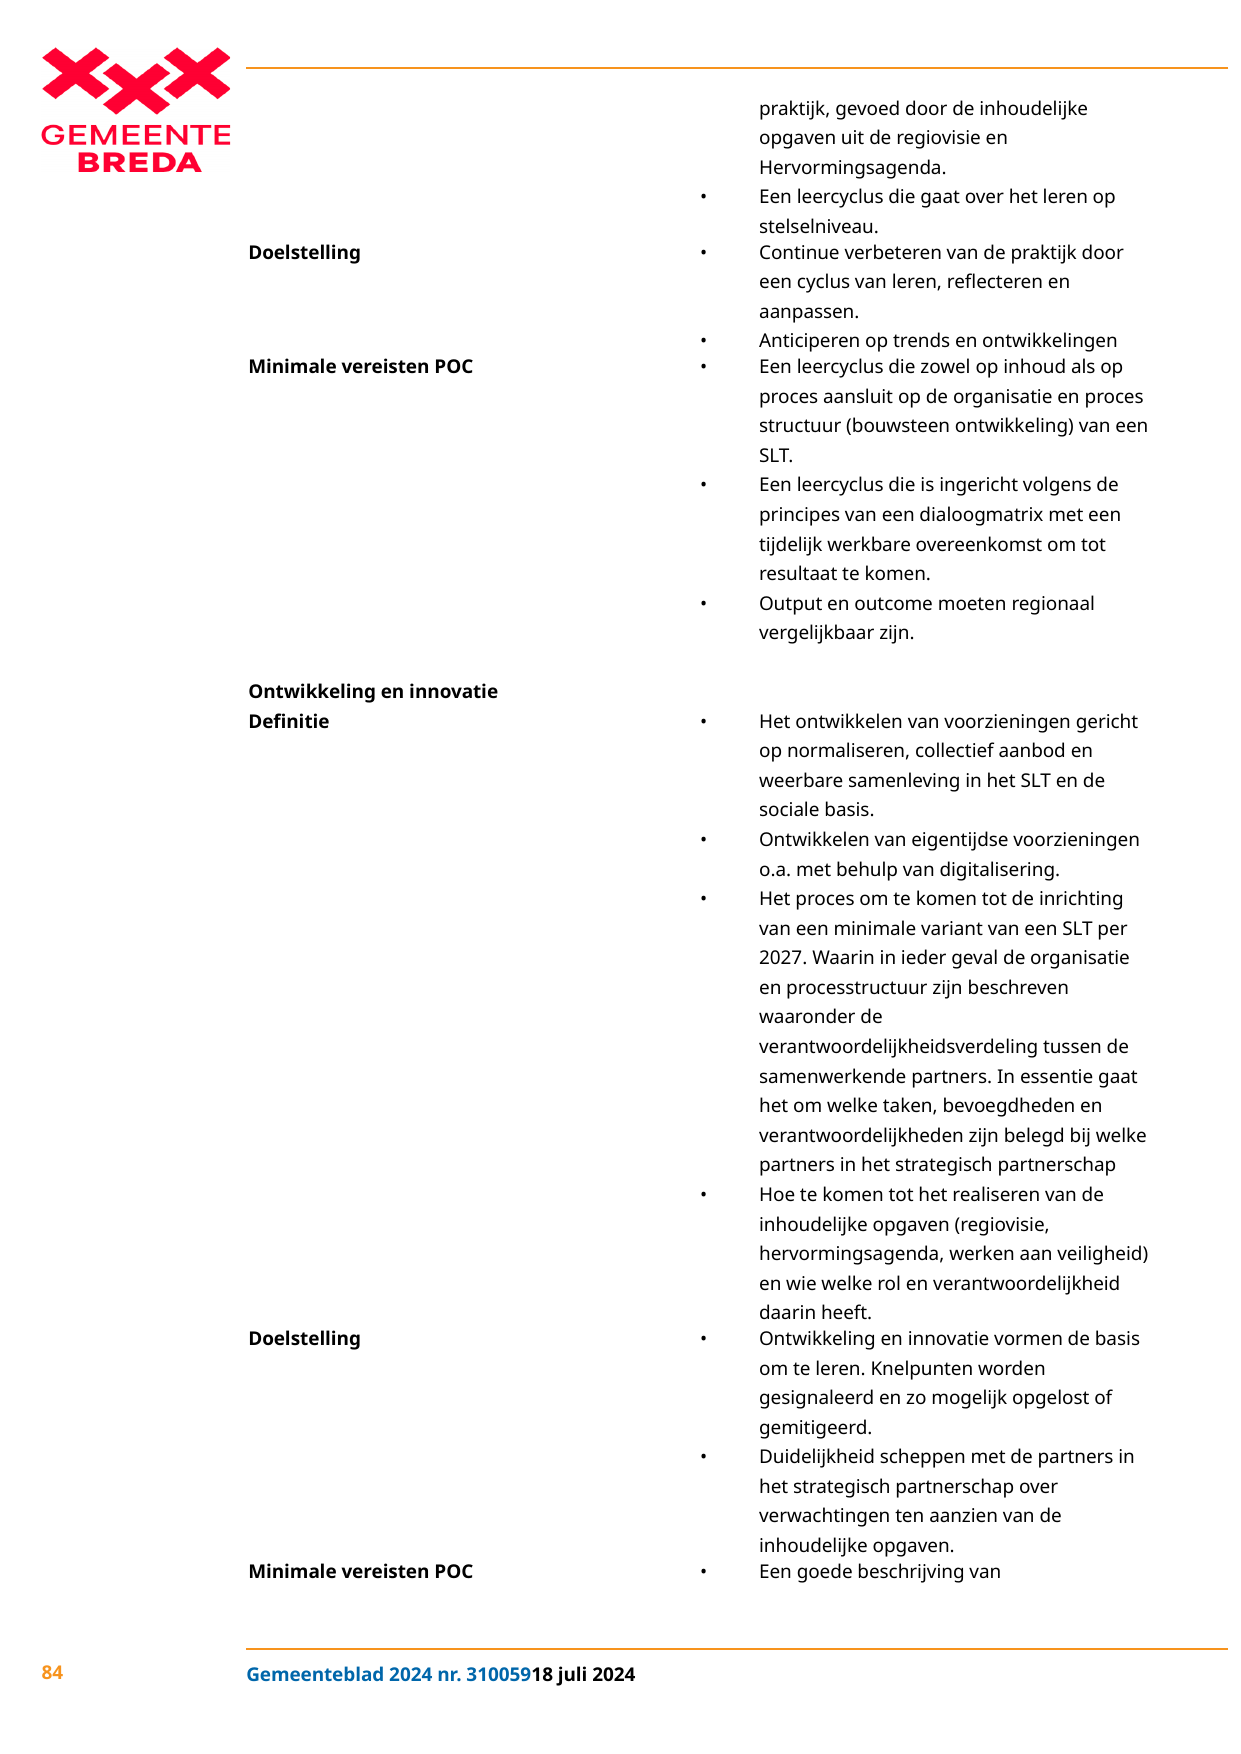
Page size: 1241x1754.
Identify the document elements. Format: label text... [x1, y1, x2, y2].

table_cell Minimale vereisten POC [248, 1558, 700, 1584]
table_cell Minimale vereisten POC [248, 353, 700, 645]
table_cell Doelstelling [248, 239, 700, 353]
table_cell Continue verbeteren van de praktijk door een cyclus van leren, reflecteren en aanpassen. Anticiperen op trends en ontwikkelingen [700, 239, 1152, 353]
table_cell Een leercyclus die zowel op inhoud als op proces aansluit op de organisatie en proces structuur (bouwsteen ontwikkeling) van een SLT. Een leercyclus die is ingericht volgens de principes van een dialoogmatrix met een tijdelijk werkbare overeenkomst om tot resultaat te komen. Output en outcome moeten regionaal vergelijkbaar zijn. [700, 353, 1152, 645]
picture [41, 47, 231, 172]
table_cell Een goede beschrijving van [700, 1558, 1152, 1584]
table_header praktijk, gevoed door de inhoudelijke opgaven uit de regiovisie en Hervormingsagenda. Een leercyclus die gaat over het leren op stelselniveau. [700, 95, 1152, 239]
table_header [248, 95, 700, 239]
table_header Het ontwikkelen van voorzieningen gericht op normaliseren, collectief aanbod en weerbare samenleving in het SLT en de sociale basis. Ontwikkelen van eigentijdse voorzieningen o.a. met behulp van digitalisering. Het proces om te komen tot de inrichting van een minimale variant van een SLT per 2027. Waarin in ieder geval de organisatie en processtructuur zijn beschreven waaronder de verantwoordelijkheidsverdeling tussen de samenwerkende partners. In essentie gaat het om welke taken, bevoegdheden en verantwoordelijkheden zijn belegd bij welke partners in het strategisch partnerschap Hoe te komen tot het realiseren van de inhoudelijke opgaven (regiovisie, hervormingsagenda, werken aan veiligheid) en wie welke rol en verantwoordelijkheid daarin heeft. [700, 708, 1152, 1325]
text Ontwikkeling en innovatie [248, 678, 1152, 704]
table_cell Ontwikkeling en innovatie vormen de basis om te leren. Knelpunten worden gesignaleerd en zo mogelijk opgelost of gemitigeerd. Duidelijkheid scheppen met de partners in het strategisch partnerschap over verwachtingen ten aanzien van de inhoudelijke opgaven. [700, 1325, 1152, 1558]
table_header Definitie [248, 708, 700, 1325]
table_cell Doelstelling [248, 1325, 700, 1558]
